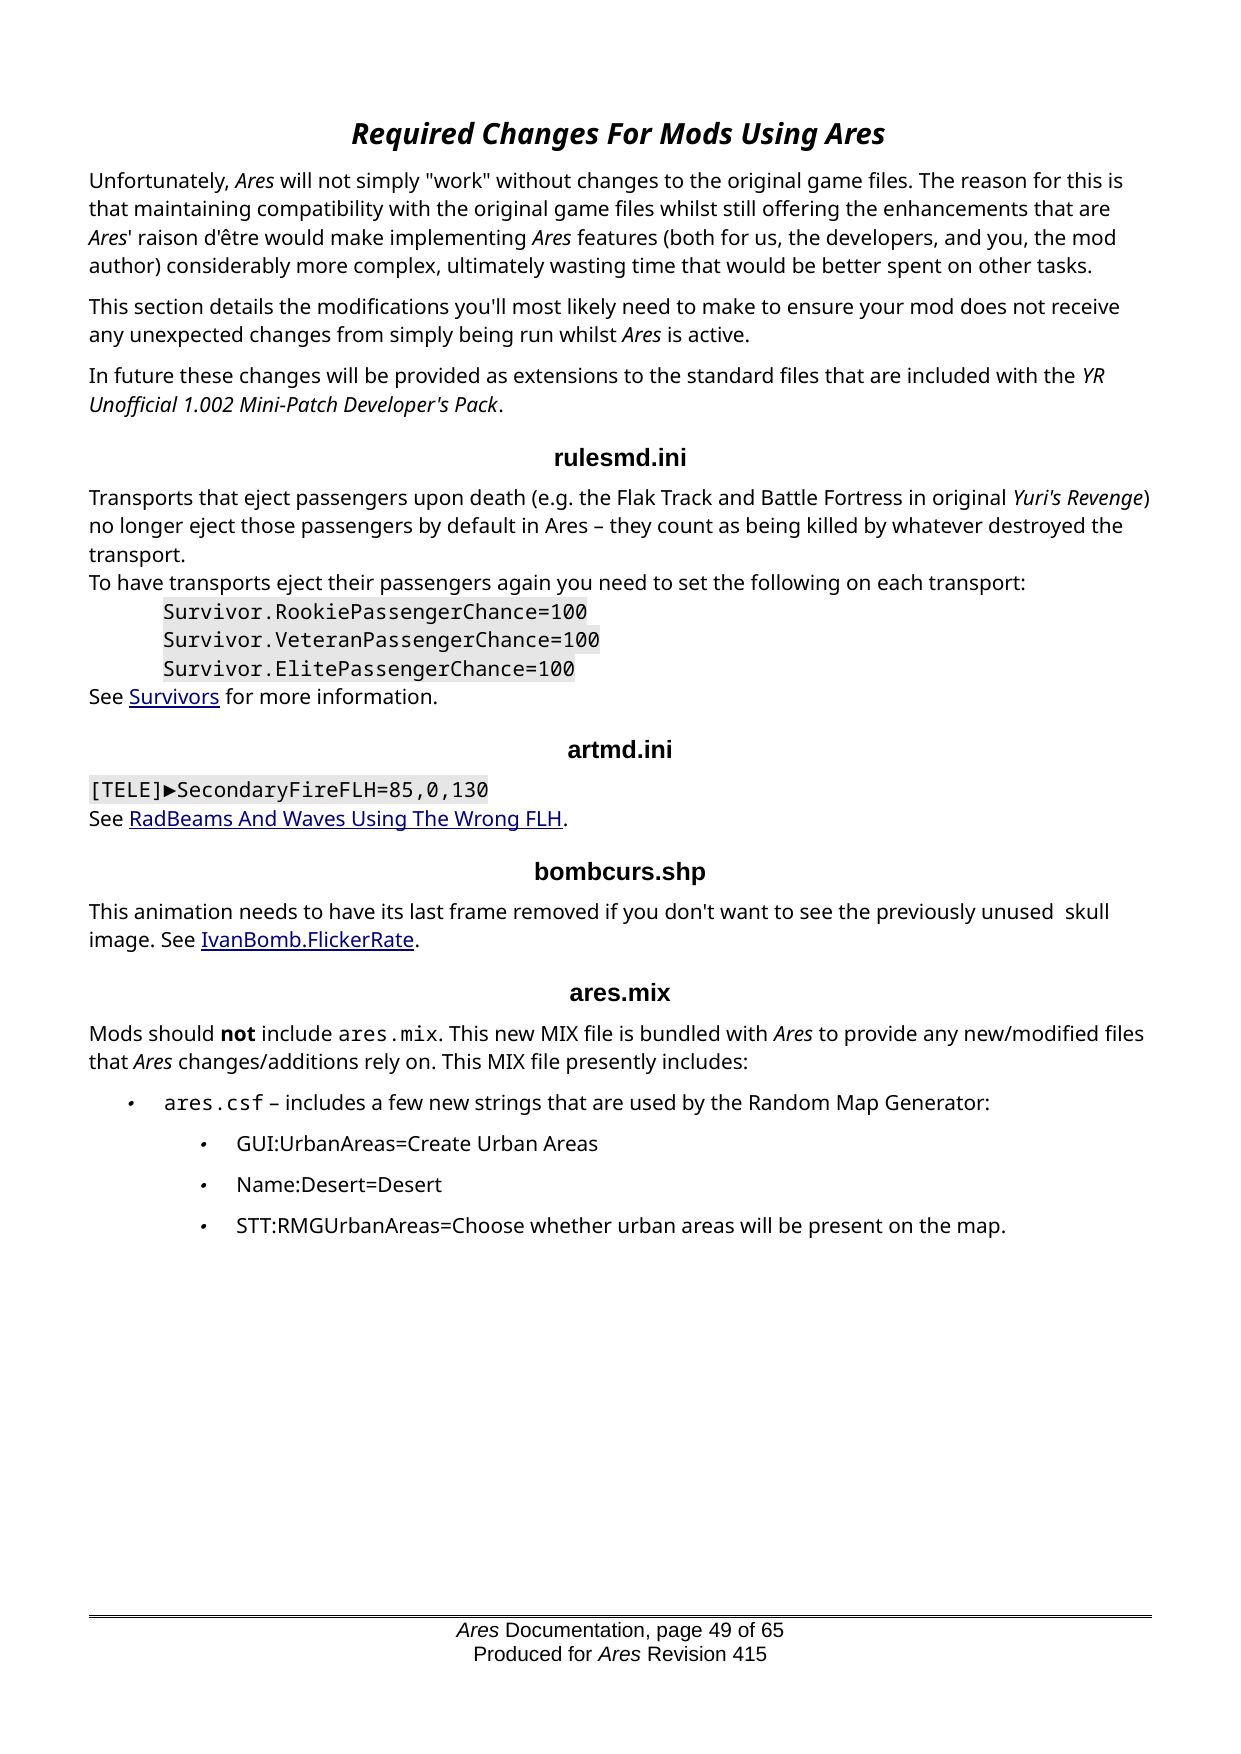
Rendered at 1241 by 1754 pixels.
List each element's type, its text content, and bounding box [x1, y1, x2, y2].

text Transports that eject passengers upon death (e.g. the Flak Track and Battle Fortress in original Yuri's Revenge) no longer eject those passengers by default in Ares – they count as being killed by whatever destroyed the transport. To have transports eject their passengers again you need to set the following on each transport: Survivor.RookiePassengerChance=100 Survivor.VeteranPassengerChance=100 Survivor.ElitePassengerChance=100 See Survivors for more information. [88, 483, 1152, 711]
list Name:Desert=Desert [199, 1170, 1152, 1198]
list ares.csf – includes a few new strings that are used by the Random Map Generator: [126, 1088, 1152, 1116]
list GUI:UrbanAreas=Create Urban Areas [199, 1129, 1152, 1157]
subtitle bombcurs.shp [88, 856, 1152, 885]
subtitle ares.mix [88, 978, 1152, 1007]
text In future these changes will be provided as extensions to the standard files that are included with the YR Unofficial 1.002 Mini-Patch Developer's Pack. [88, 361, 1152, 418]
text This section details the modifications you'll most likely need to make to ensure your mod does not receive any unexpected changes from simply being run whilst Ares is active. [88, 292, 1152, 349]
subtitle artmd.ini [88, 735, 1152, 763]
text [TELE]►SecondaryFireFLH=85,0,130 See RadBeams And Waves Using The Wrong FLH. [88, 775, 1152, 832]
text Unfortunately, Ares will not simply "work" without changes to the original game files. The reason for this is that maintaining compatibility with the original game files whilst still offering the enhancements that are Ares' raison d'être would make implementing Ares features (both for us, the developers, and you, the mod author) considerably more complex, ultimately wasting time that would be better spent on other tasks. [88, 166, 1152, 279]
subtitle Required Changes For Mods Using Ares [88, 113, 1152, 153]
text This animation needs to have its last frame removed if you don't want to see the previously unused skull image. See IvanBomb.FlickerRate. [88, 897, 1152, 954]
subtitle rulesmd.ini [88, 442, 1152, 471]
text Mods should not include ares.mix. This new MIX file is bundled with Ares to provide any new/modified files that Ares changes/additions rely on. This MIX file presently includes: [88, 1019, 1152, 1076]
list STT:RMGUrbanAreas=Choose whether urban areas will be present on the map. [199, 1211, 1152, 1239]
